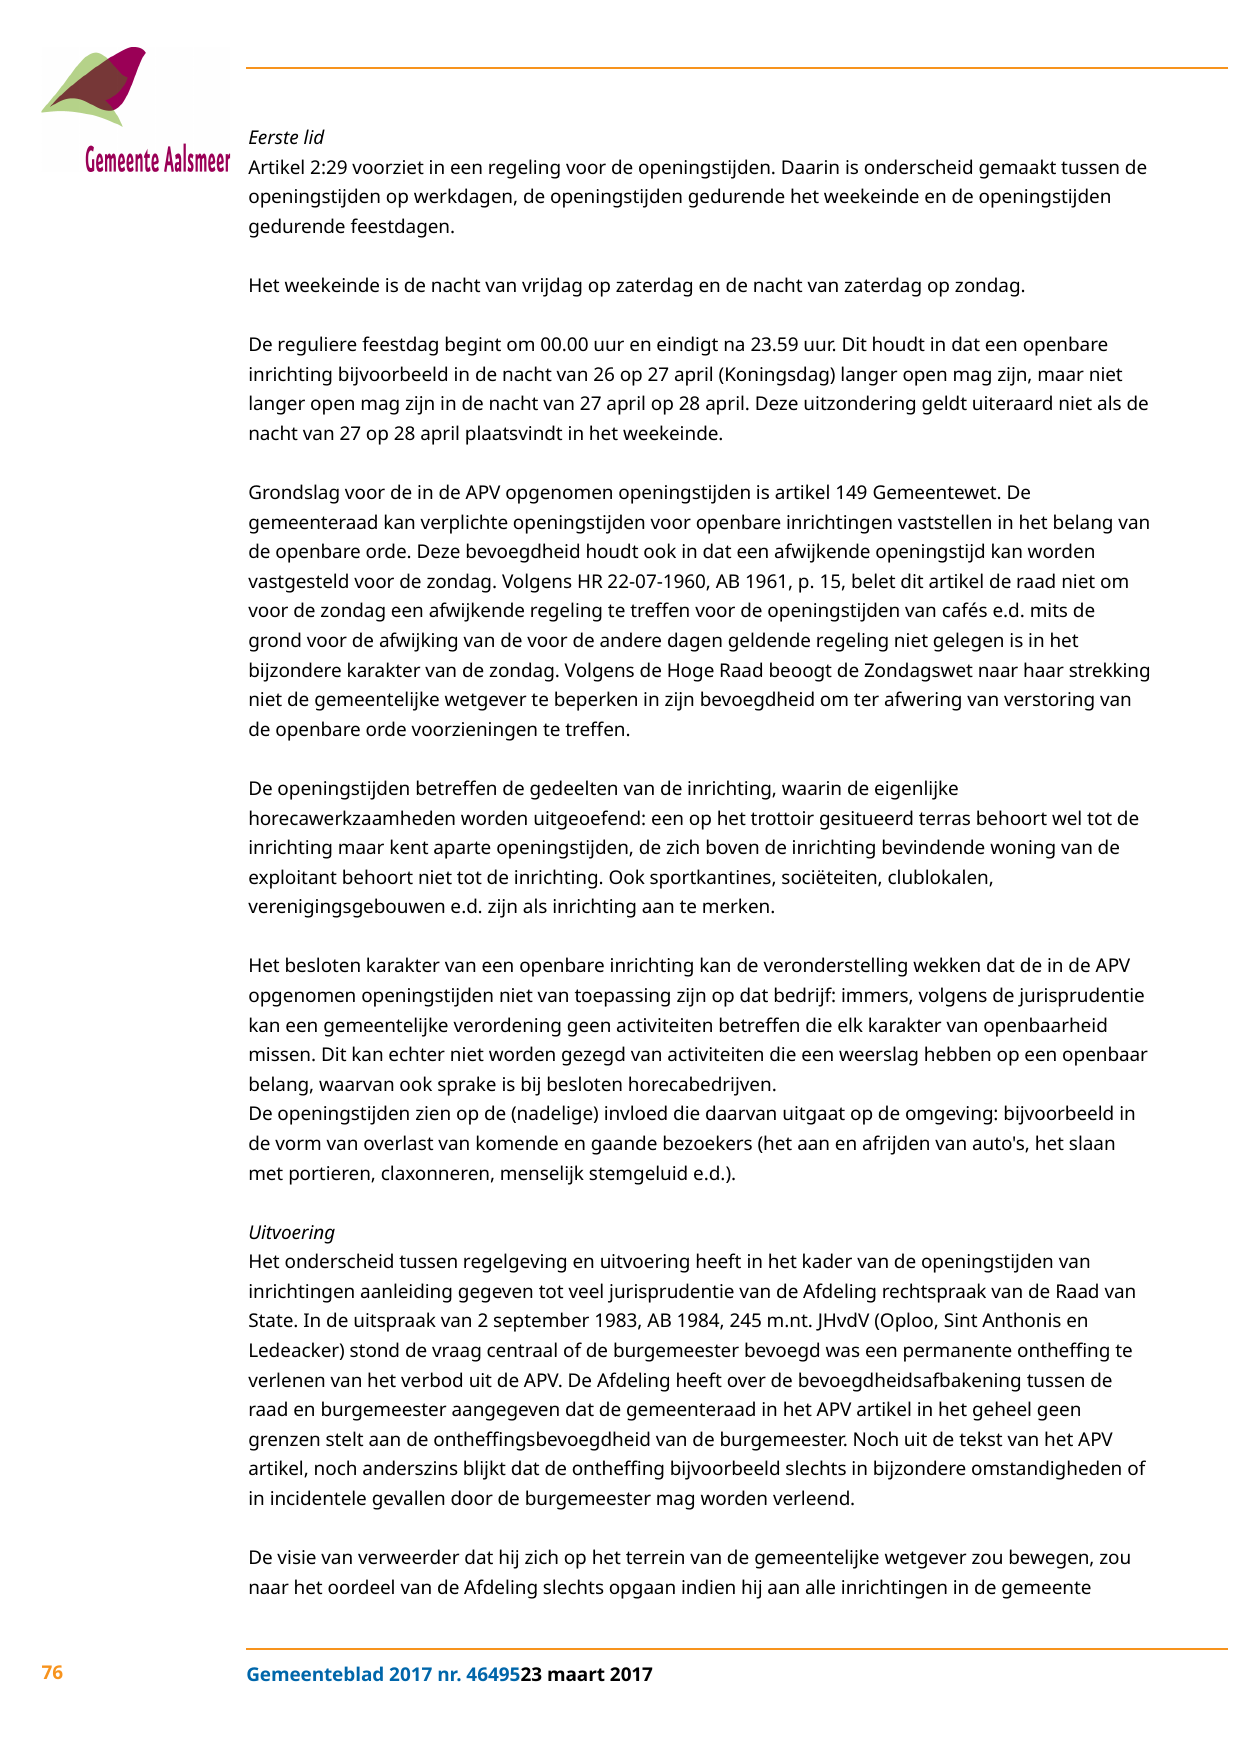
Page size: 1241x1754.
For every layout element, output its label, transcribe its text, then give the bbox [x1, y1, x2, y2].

text De openingstijden betreffen de gedeelten van de inrichting, waarin de eigenlijke horecawerkzaamheden worden uitgeoefend: een op het trottoir gesitueerd terras behoort wel tot de inrichting maar kent aparte openingstijden, de zich boven de inrichting bevindende woning van de exploitant behoort niet tot de inrichting. Ook sportkantines, sociëteiten, clublokalen, verenigingsgebouwen e.d. zijn als inrichting aan te merken. [248, 775, 1152, 919]
text Het weekeinde is de nacht van vrijdag op zaterdag en de nacht van zaterdag op zondag. [248, 272, 1152, 298]
text Het onderscheid tussen regelgeving en uitvoering heeft in het kader van de openingstijden van inrichtingen aanleiding gegeven tot veel jurisprudentie van de Afdeling rechtspraak van de Raad van State. In de uitspraak van 2 september 1983, AB 1984, 245 m.nt. JHvdV (Oploo, Sint Anthonis en Ledeacker) stond de vraag centraal of de burgemeester bevoegd was een permanente ontheffing te verlenen van het verbod uit de APV. De Afdeling heeft over de bevoegdheidsafbakening tussen de raad en burgemeester aangegeven dat de gemeenteraad in het APV artikel in het geheel geen grenzen stelt aan de ontheffingsbevoegdheid van de burgemeester. Noch uit de tekst van het APV artikel, noch anderszins blijkt dat de ontheffing bijvoorbeeld slechts in bijzondere omstandigheden of in incidentele gevallen door de burgemeester mag worden verleend. [248, 1248, 1152, 1511]
text Eerste lid [248, 124, 1152, 150]
text De reguliere feestdag begint om 00.00 uur en eindigt na 23.59 uur. Dit houdt in dat een openbare inrichting bijvoorbeeld in de nacht van 26 op 27 april (Koningsdag) langer open mag zijn, maar niet langer open mag zijn in de nacht van 27 april op 28 april. Deze uitzondering geldt uiteraard niet als de nacht van 27 op 28 april plaatsvindt in het weekeinde. [248, 331, 1152, 446]
text De visie van verweerder dat hij zich op het terrein van de gemeentelijke wetgever zou bewegen, zou naar het oordeel van de Afdeling slechts opgaan indien hij aan alle inrichtingen in de gemeente [248, 1544, 1152, 1600]
picture [41, 47, 231, 172]
text Uitvoering [248, 1219, 1152, 1245]
text De openingstijden zien op de (nadelige) invloed die daarvan uitgaat op de omgeving: bijvoorbeeld in de vorm van overlast van komende en gaande bezoekers (het aan en afrijden van auto's, het slaan met portieren, claxonneren, menselijk stemgeluid e.d.). [248, 1101, 1152, 1186]
text Artikel 2:29 voorziet in een regeling voor de openingstijden. Daarin is onderscheid gemaakt tussen de openingstijden op werkdagen, de openingstijden gedurende het weekeinde en de openingstijden gedurende feestdagen. [248, 154, 1152, 239]
text Het besloten karakter van een openbare inrichting kan de veronderstelling wekken dat de in de APV opgenomen openingstijden niet van toepassing zijn op dat bedrijf: immers, volgens de jurisprudentie kan een gemeentelijke verordening geen activiteiten betreffen die elk karakter van openbaarheid missen. Dit kan echter niet worden gezegd van activiteiten die een weerslag hebben op een openbaar belang, waarvan ook sprake is bij besloten horecabedrijven. [248, 953, 1152, 1097]
text Grondslag voor de in de APV opgenomen openingstijden is artikel 149 Gemeentewet. De gemeenteraad kan verplichte openingstijden voor openbare inrichtingen vaststellen in het belang van de openbare orde. Deze bevoegdheid houdt ook in dat een afwijkende openingstijd kan worden vastgesteld voor de zondag. Volgens HR 22-07-1960, AB 1961, p. 15, belet dit artikel de raad niet om voor de zondag een afwijkende regeling te treffen voor de openingstijden van cafés e.d. mits de grond voor de afwijking van de voor de andere dagen geldende regeling niet gelegen is in het bijzondere karakter van de zondag. Volgens de Hoge Raad beoogt de Zondagswet naar haar strekking niet de gemeentelijke wetgever te beperken in zijn bevoegdheid om ter afwering van verstoring van de openbare orde voorzieningen te treffen. [248, 479, 1152, 742]
